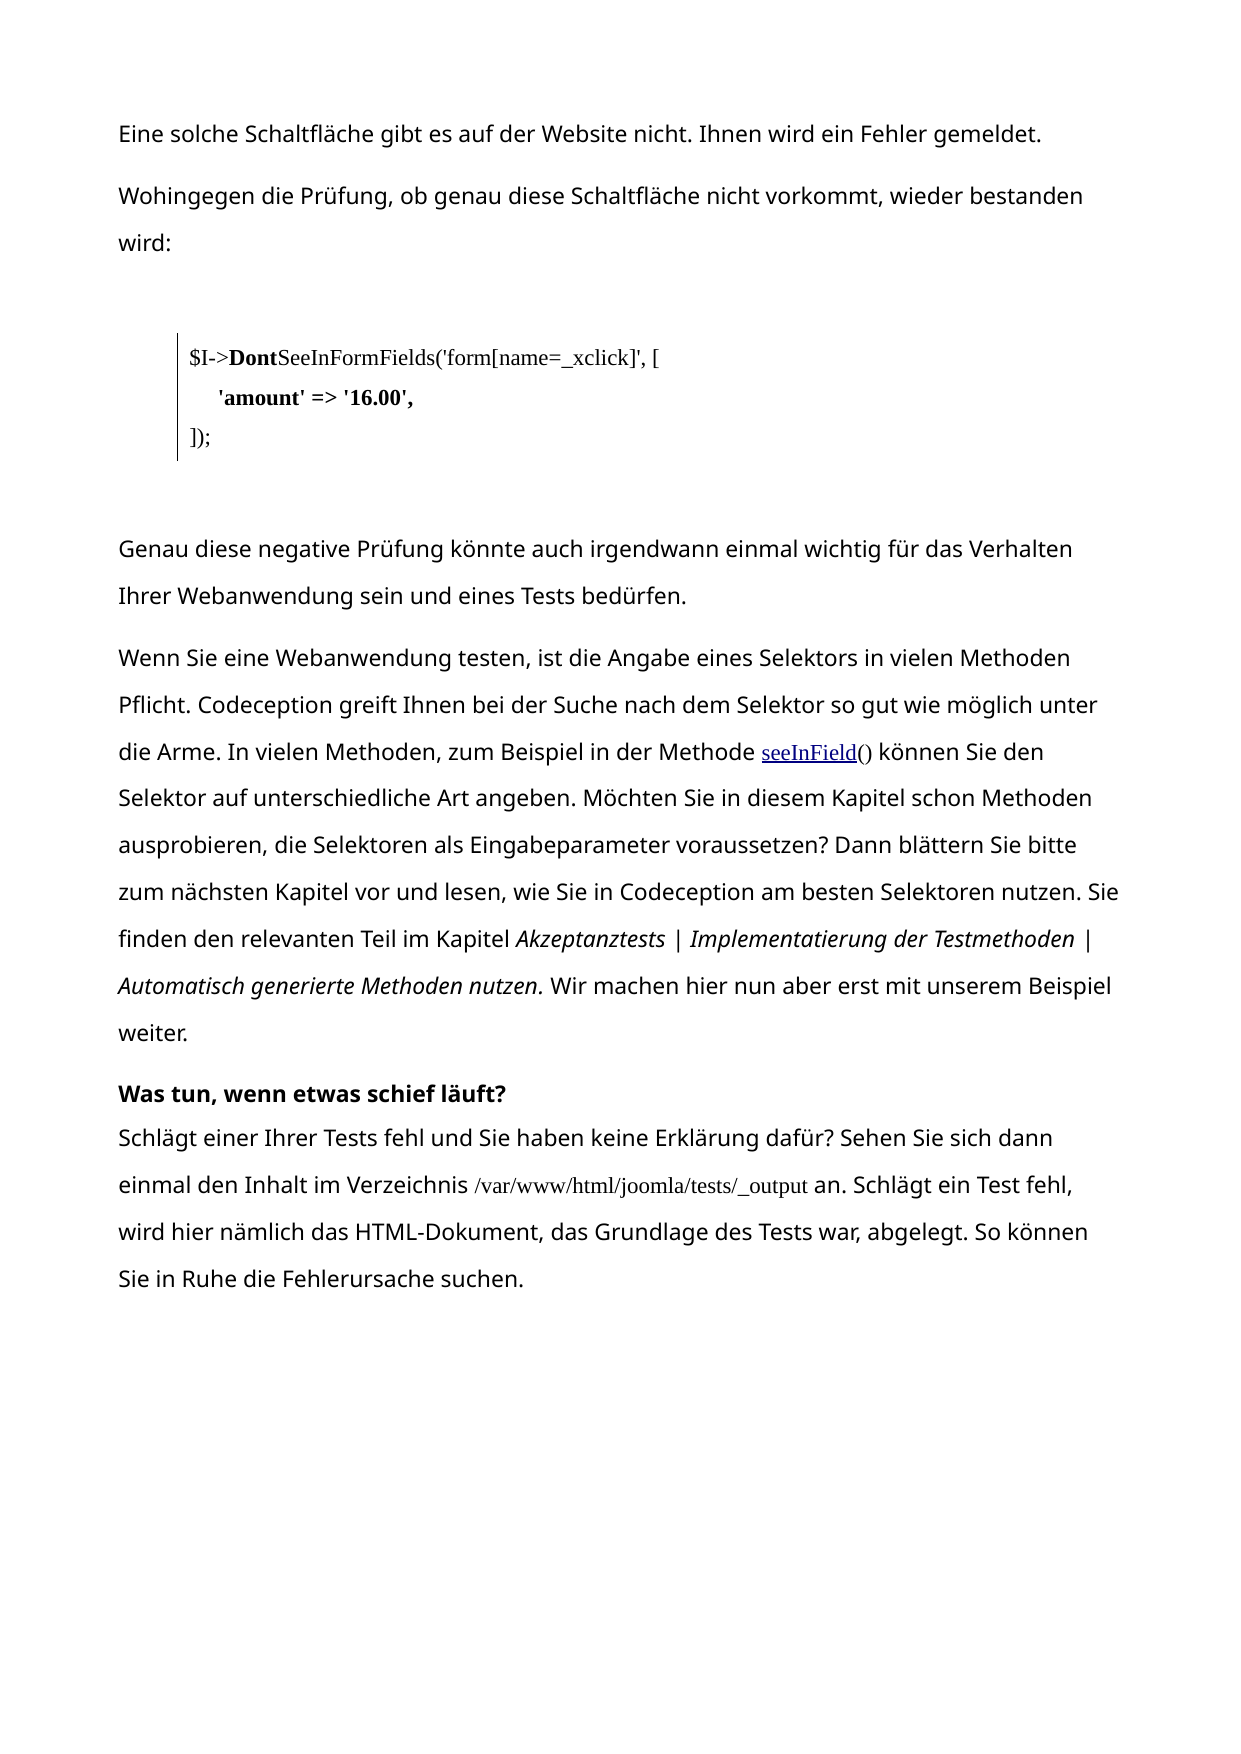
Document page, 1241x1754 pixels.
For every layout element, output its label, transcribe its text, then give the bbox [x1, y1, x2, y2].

text Wenn Sie eine Webanwendung testen, ist die Angabe eines Selektors in vielen Methoden Pflicht. Codeception greift Ihnen bei der Suche nach dem Selektor so gut wie möglich unter die Arme. In vielen Methoden, zum Beispiel in der Methode seeInField() können Sie den Selektor auf unterschiedliche Art angeben. Möchten Sie in diesem Kapitel schon Methoden ausprobieren, die Selektoren als Eingabeparameter voraussetzen? Dann blättern Sie bitte zum nächsten Kapitel vor und lesen, wie Sie in Codeception am besten Selektoren nutzen. Sie finden den relevanten Teil im Kapitel Akzeptanztests | Implementatierung der Testmethoden | Automatisch generierte Methoden nutzen. Wir machen hier nun aber erst mit unserem Beispiel weiter. [118, 642, 1122, 1048]
text Schlägt einer Ihrer Tests fehl und Sie haben keine Erklärung dafür? Sehen Sie sich dann einmal den Inhalt im Verzeichnis /var/www/html/joomla/tests/_output an. Schlägt ein Test fehl, wird hier nämlich das HTML-Dokument, das Grundlage des Tests war, abgelegt. So können Sie in Ruhe die Fehlerursache suchen. [118, 1122, 1122, 1294]
text Genau diese negative Prüfung könnte auch irgendwann einmal wichtig für das Verhalten Ihrer Webanwendung sein und eines Tests bedürfen. [118, 533, 1122, 612]
subtitle Was tun, wenn etwas schief läuft? [118, 1078, 1122, 1109]
text $I->DontSeeInFormFields('form[name=_xclick]', [ 'amount' => '16.00', ]); [177, 332, 1122, 461]
text Eine solche Schaltfläche gibt es auf der Website nicht. Ihnen wird ein Fehler gemeldet. [118, 118, 1122, 149]
text Wohingegen die Prüfung, ob genau diese Schaltfläche nicht vorkommt, wieder bestanden wird: [118, 179, 1122, 258]
